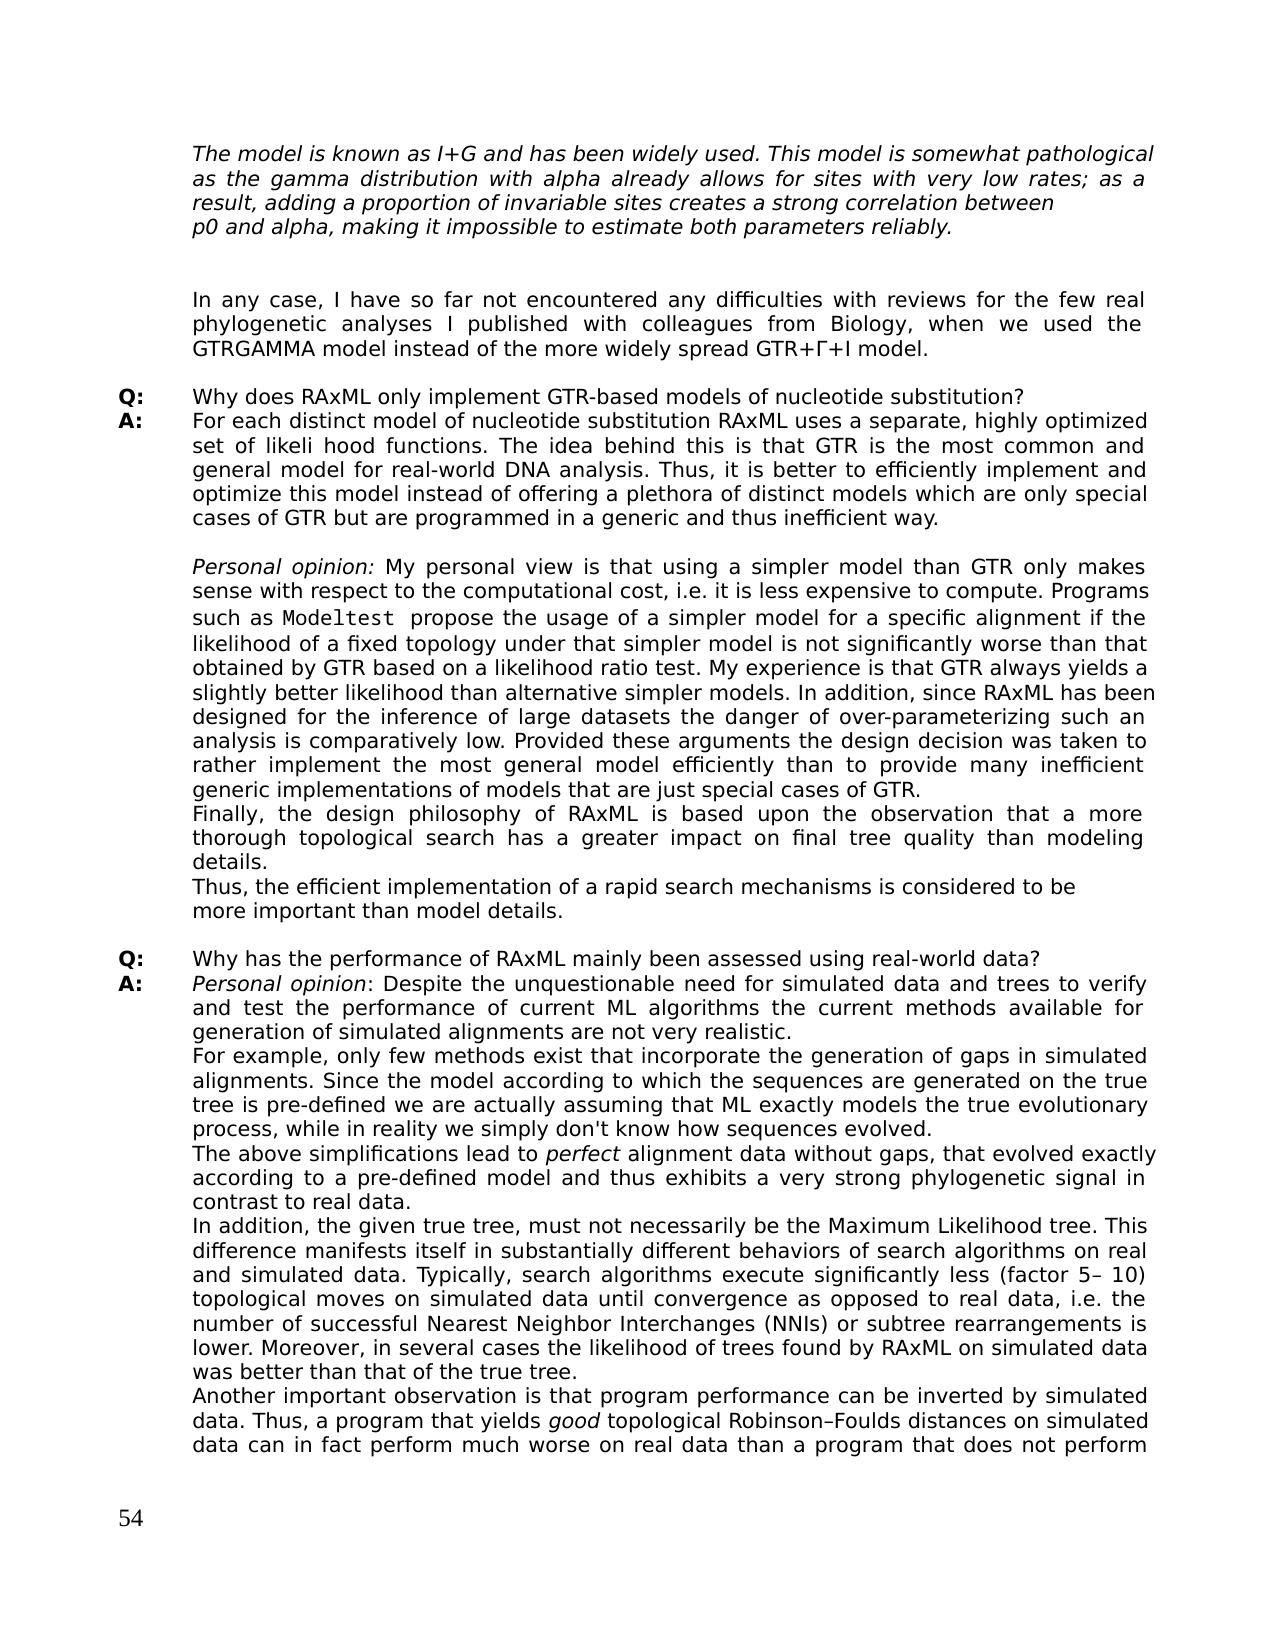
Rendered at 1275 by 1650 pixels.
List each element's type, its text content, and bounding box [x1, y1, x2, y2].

text For example, only few methods exist that incorporate the generation of gaps in simulated alignments. Since the model according to which the sequences are generated on the true tree is pre-defined we are actually assuming that ML exactly models the true evolutionary process, while in reality we simply don't know how sequences evolved. [118, 1044, 1157, 1142]
text The above simplifications lead to perfect alignment data without gaps, that evolved exactly according to a pre-defined model and thus exhibits a very strong phylogenetic signal in contrast to real data. [118, 1142, 1157, 1214]
text Q: Why has the performance of RAxML mainly been assessed using real-world data? [118, 947, 1157, 972]
text A: For each distinct model of nucleotide substitution RAxML uses a separate, highly optimized set of likeli hood functions. The idea behind this is that GTR is the most common and general model for real-world DNA analysis. Thus, it is better to efficiently implement and optimize this model instead of offering a plethora of distinct models which are only special cases of GTR but are programmed in a generic and thus inefficient way. [118, 409, 1157, 531]
text p0 and alpha, making it impossible to estimate both parameters reliably. [118, 215, 1157, 239]
text Finally, the design philosophy of RAxML is based upon the observation that a more thorough topological search has a greater impact on final tree quality than modeling details. [118, 802, 1157, 875]
text more important than model details. [118, 899, 1157, 923]
text Another important observation is that program performance can be inverted by simulated data. Thus, a program that yields good topological Robinson–Foulds distances on simulated data can in fact perform much worse on real data than a program that does not perform [118, 1384, 1157, 1457]
text Thus, the efficient implementation of a rapid search mechanisms is considered to be [118, 875, 1157, 899]
text A: Personal opinion: Despite the unquestionable need for simulated data and trees to verify and test the performance of current ML algorithms the current methods available for generation of simulated alignments are not very realistic. [118, 972, 1157, 1044]
text Personal opinion: My personal view is that using a simpler model than GTR only makes sense with respect to the computational cost, i.e. it is less expensive to compute. Programs such as Modeltest propose the usage of a simpler model for a specific alignment if the likelihood of a fixed topology under that simpler model is not significantly worse than that obtained by GTR based on a likelihood ratio test. My experience is that GTR always yields a slightly better likelihood than alternative simpler models. In addition, since RAxML has been designed for the inference of large datasets the danger of over-parameterizing such an analysis is comparatively low. Provided these arguments the design decision was taken to rather implement the most general model efficiently than to provide many inefficient generic implementations of models that are just special cases of GTR. [118, 555, 1157, 802]
text In addition, the given true tree, must not necessarily be the Maximum Likelihood tree. This difference manifests itself in substantially different behaviors of search algorithms on real and simulated data. Typically, search algorithms execute significantly less (factor 5– 10) topological moves on simulated data until convergence as opposed to real data, i.e. the number of successful Nearest Neighbor Interchanges (NNIs) or subtree rearrangements is lower. Moreover, in several cases the likelihood of trees found by RAxML on simulated data was better than that of the true tree. [118, 1214, 1157, 1384]
text In any case, I have so far not encountered any difficulties with reviews for the few real phylogenetic analyses I published with colleagues from Biology, when we used the GTRGAMMA model instead of the more widely spread GTR+Γ+I model. [118, 288, 1157, 361]
text The model is known as I+G and has been widely used. This model is somewhat pathological as the gamma distribution with alpha already allows for sites with very low rates; as a result, adding a proportion of invariable sites creates a strong correlation between [118, 142, 1157, 215]
text Q: Why does RAxML only implement GTR-based models of nucleotide substitution? [118, 385, 1157, 409]
